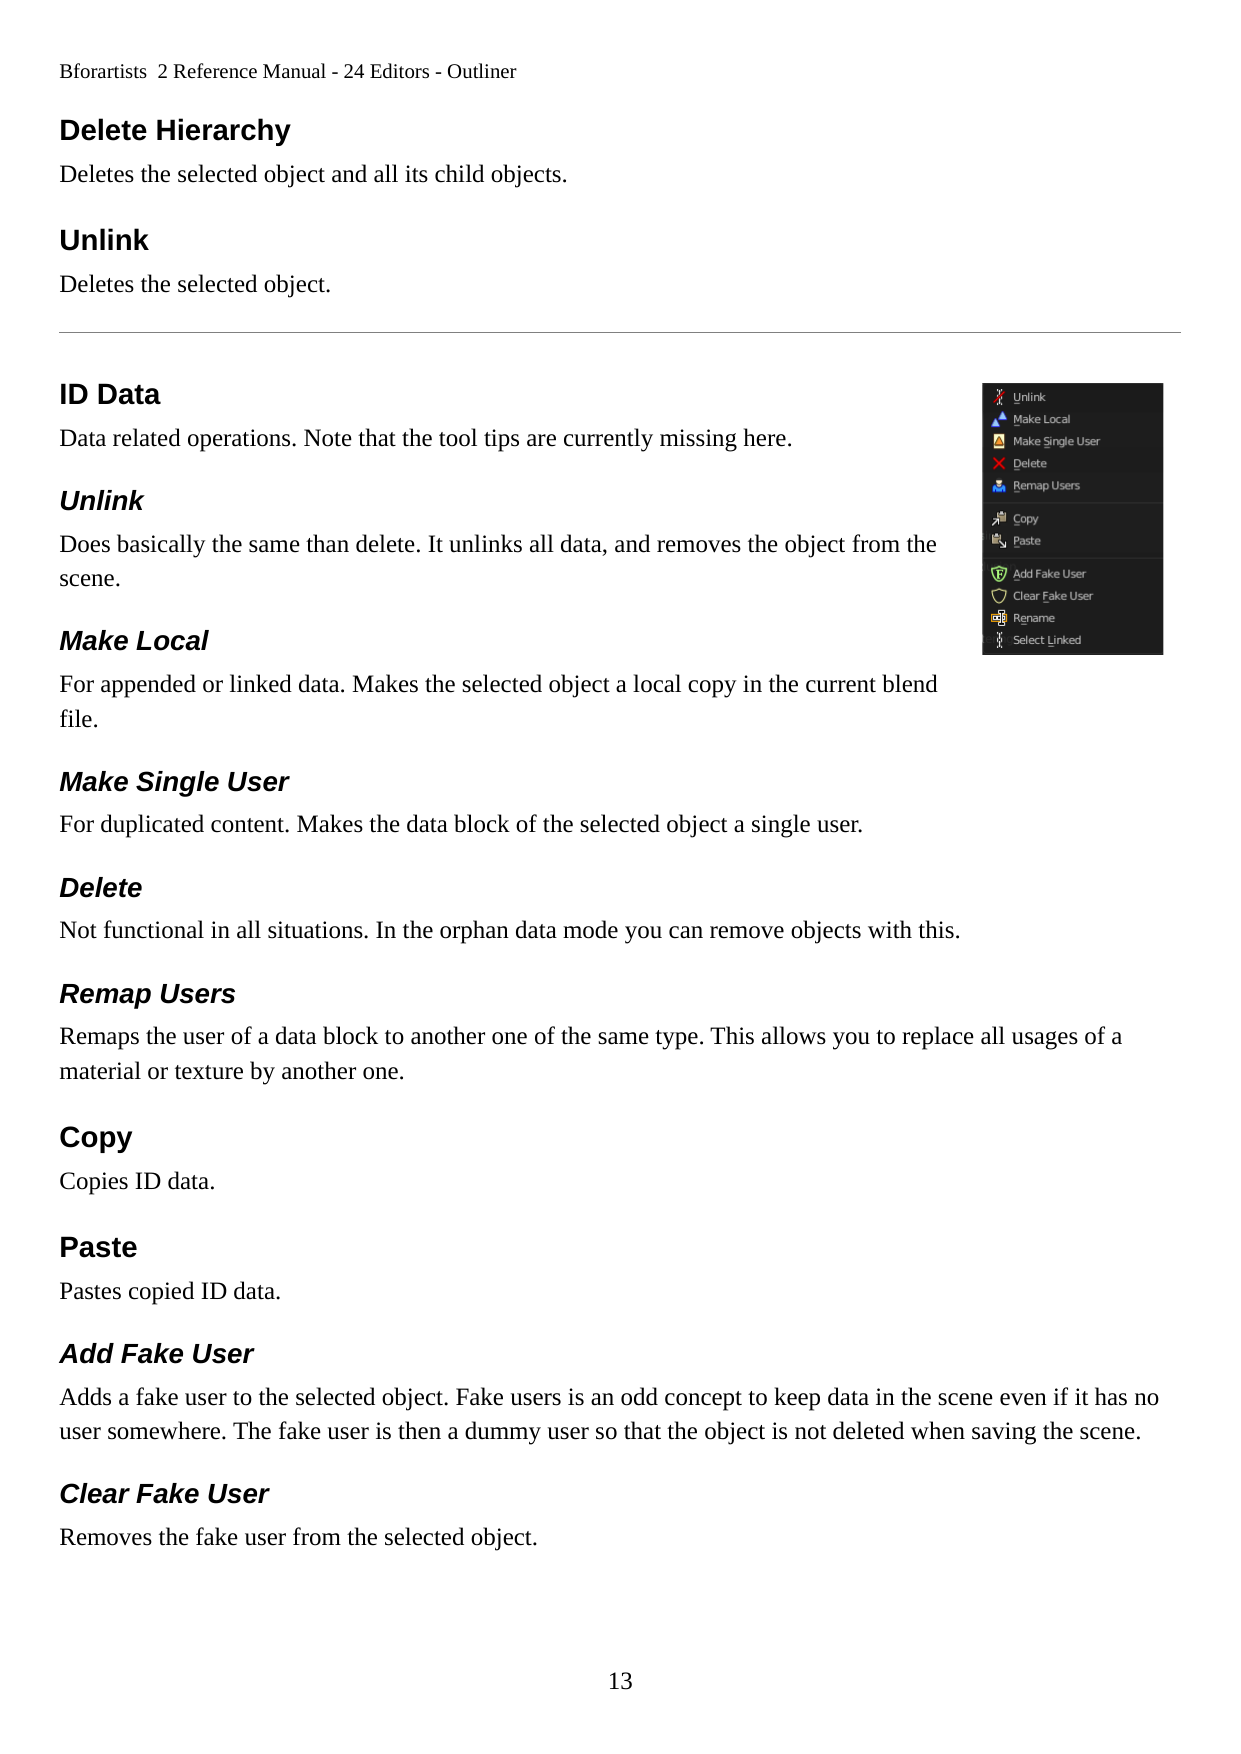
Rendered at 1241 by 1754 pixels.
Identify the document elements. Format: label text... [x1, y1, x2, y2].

subtitle Delete Hierarchy [59, 113, 1181, 146]
text Deletes the selected object and all its child objects. [59, 159, 1181, 188]
subtitle ID Data [59, 377, 1181, 410]
picture [982, 383, 1164, 655]
subtitle Make Single User [59, 765, 1181, 797]
subtitle Make Local [59, 625, 1181, 657]
subtitle [1164, 484, 1181, 516]
text Pastes copied ID data. [59, 1276, 1181, 1304]
text Adds a fake user to the selected object. Fake users is an odd concept to keep data in the scene even if it has no user somewhere. The fake user is then a dummy user so that the object is not deleted when saving the scene. [59, 1382, 1181, 1445]
subtitle Add Fake User [59, 1337, 1181, 1369]
text Not functional in all situations. In the orphan data mode you can remove objects with this. [59, 916, 1181, 944]
subtitle Paste [59, 1229, 1181, 1263]
subtitle Unlink [59, 484, 982, 516]
subtitle Copy [59, 1119, 1181, 1153]
text Does basically the same than delete. It unlinks all data, and removes the object from the scene. [59, 529, 982, 592]
text For duplicated content. Makes the data block of the selected object a single user. [59, 809, 1181, 838]
text Deletes the selected object. [59, 269, 1181, 297]
text Copies ID data. [59, 1166, 1181, 1194]
subtitle Clear Fake User [59, 1478, 1181, 1509]
subtitle Delete [59, 871, 1181, 903]
subtitle Remap Users [59, 977, 1181, 1009]
text Removes the fake user from the selected object. [59, 1522, 1181, 1551]
text Data related operations. Note that the tool tips are currently missing here. [59, 423, 982, 452]
text For appended or linked data. Makes the selected object a local copy in the current blend file. [59, 669, 1181, 732]
text Remaps the user of a data block to another one of the same type. This allows you to replace all usages of a material or texture by another one. [59, 1021, 1181, 1085]
subtitle Unlink [59, 222, 1181, 256]
